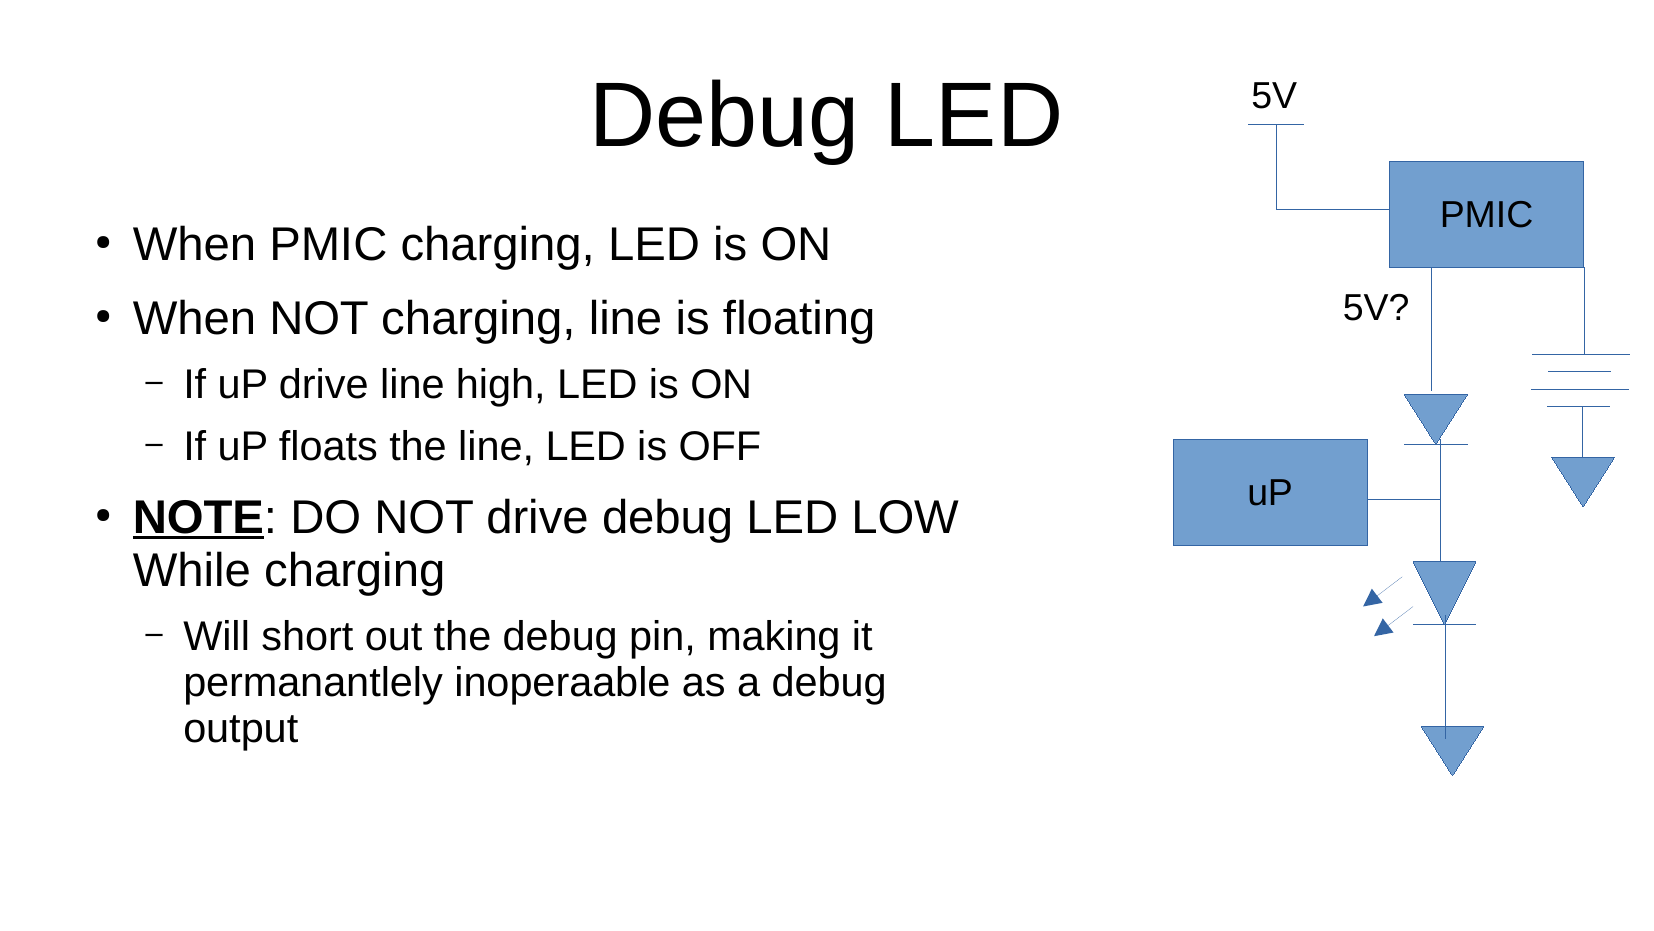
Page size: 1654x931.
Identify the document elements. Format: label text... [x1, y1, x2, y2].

text_box [1551, 457, 1615, 507]
text_box [1404, 394, 1468, 445]
text_box 5V [1236, 66, 1313, 124]
text_box [1413, 561, 1476, 624]
text_box [1421, 726, 1484, 776]
list When PMIC charging, LED is ON When NOT charging, line is floating If uP drive line high, LED is ON If uP floats the line, LED is OFF NOTE: DO NOT drive debug LED LOW While charging Will short out the debug pin, making it permanantlely inoperaable as a debug output [82, 217, 982, 758]
title Debug LED [82, 37, 1571, 193]
text_box 5V? [1328, 279, 1432, 336]
text_box uP [1173, 439, 1368, 546]
text_box PMIC [1389, 161, 1584, 268]
